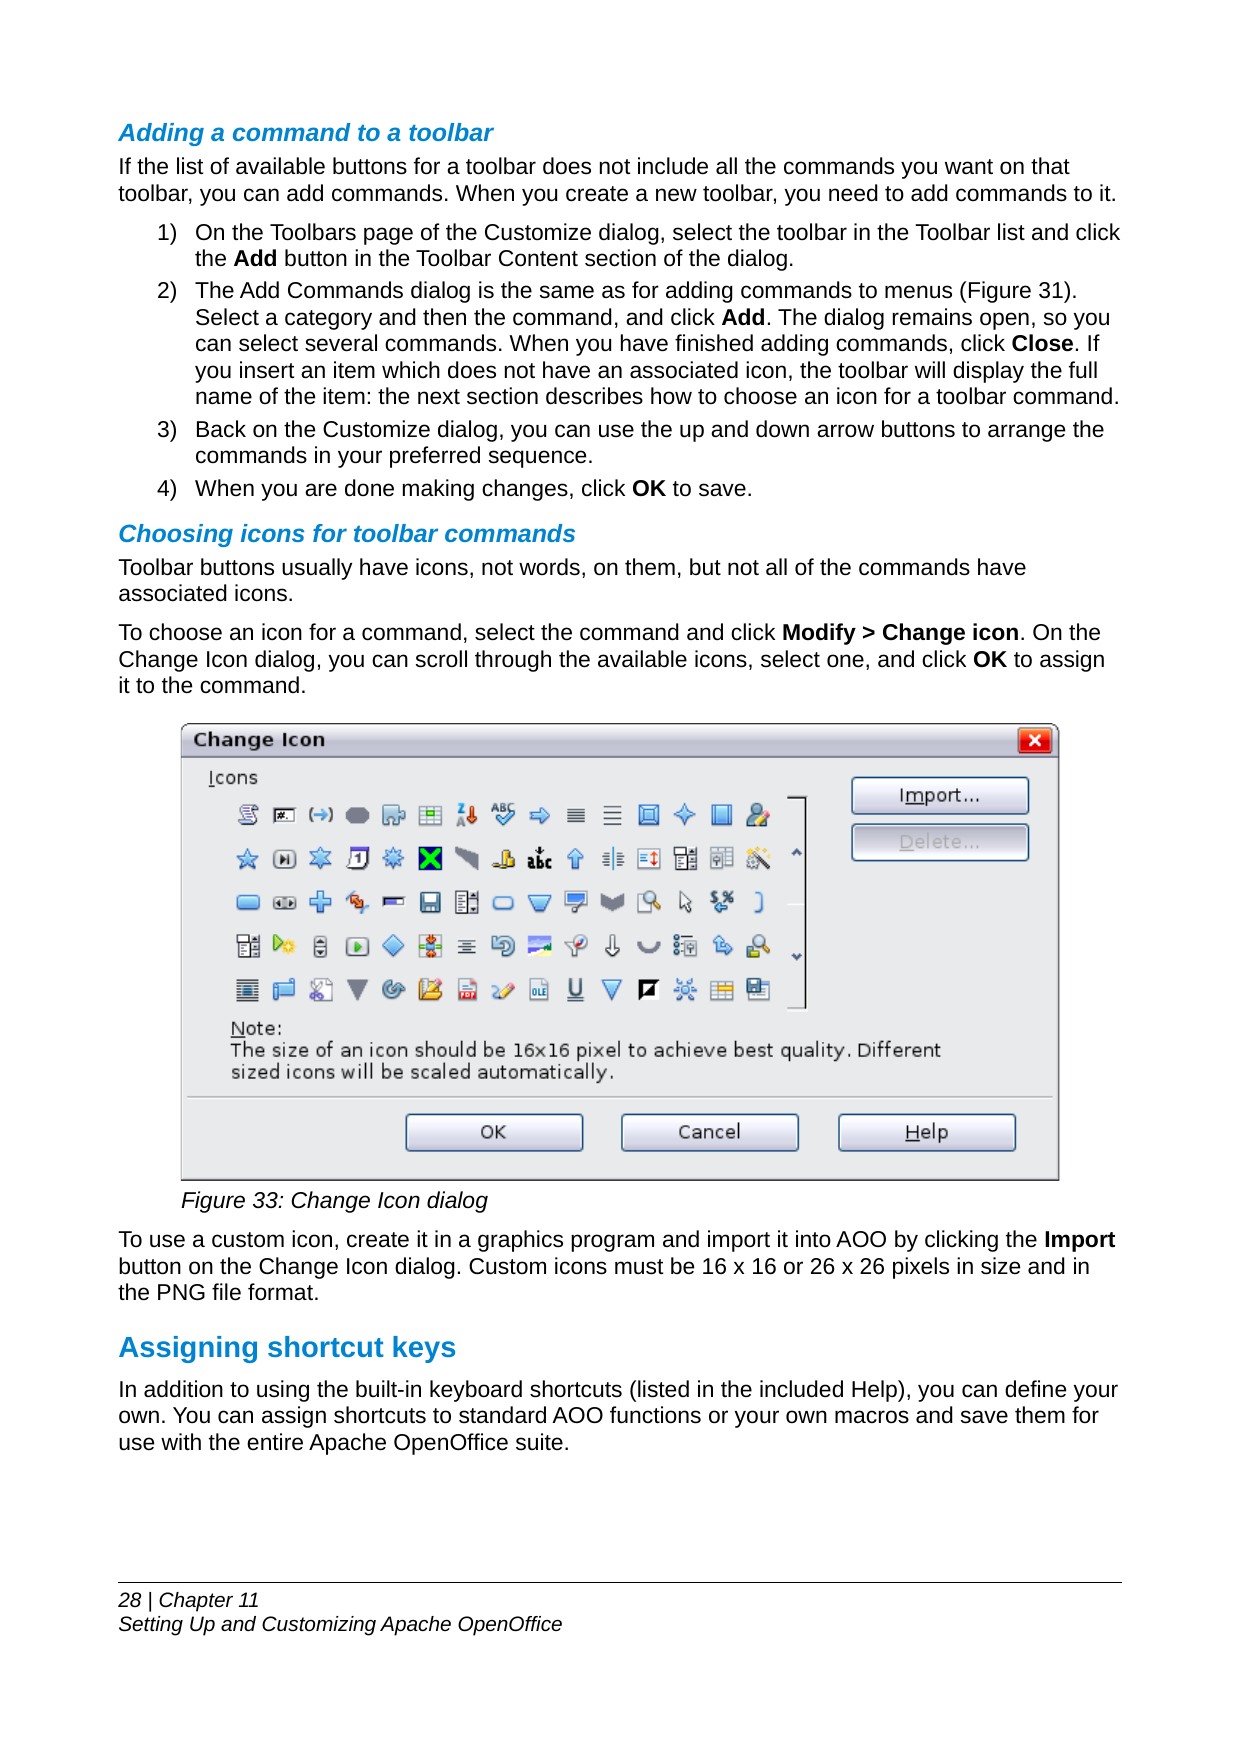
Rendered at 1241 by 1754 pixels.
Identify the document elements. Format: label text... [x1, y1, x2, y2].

list On the Toolbars page of the Customize dialog, select the toolbar in the Toolbar list and click the Add button in the Toolbar Content section of the dialog. [177, 218, 1122, 271]
text To use a custom icon, create it in a graphics program and import it into AOO by clicking the Import button on the Change Icon dialog. Custom icons must be 16 x 16 or 26 x 26 pixels in size and in the PNG file format. [118, 1226, 1122, 1306]
list Back on the Customize dialog, you can use the up and down arrow buttons to arrange the commands in your preferred sequence. [177, 416, 1122, 468]
text If the list of available buttons for a toolbar does not include all the commands you want on that toolbar, you can add commands. When you create a new toolbar, you need to add commands to it. [118, 153, 1122, 206]
text Toolbar buttons usually have icons, not words, on them, but not all of the commands have associated icons. [118, 554, 1122, 607]
subtitle Adding a command to a toolbar [118, 118, 1122, 147]
text To choose an icon for a command, select the command and click Modify > Change icon. On the Change Icon dialog, you can scroll through the available icons, select one, and click OK to assign it to the command. [118, 619, 1122, 698]
list The Add Commands dialog is the same as for adding commands to menus (Figure 31). Select a category and then the command, and click Add. The dialog remains open, so you can select several commands. When you have finished adding commands, click Close. If you insert an item which does not have an associated icon, the toolbar will display the full name of the item: the next section describes how to choose an icon for a toolbar command. [177, 277, 1122, 409]
picture [180, 723, 1060, 1181]
list When you are done making changes, click OK to save. [177, 474, 1122, 501]
subtitle Assigning shortcut keys [118, 1330, 1122, 1363]
text Figure 33: Change Icon dialog [181, 1187, 1059, 1213]
subtitle Choosing icons for toolbar commands [118, 519, 1122, 548]
text In addition to using the built-in keyboard shortcuts (listed in the included Help), you can define your own. You can assign shortcuts to standard AOO functions or your own macros and save them for use with the entire Apache OpenOffice suite. [118, 1376, 1122, 1455]
